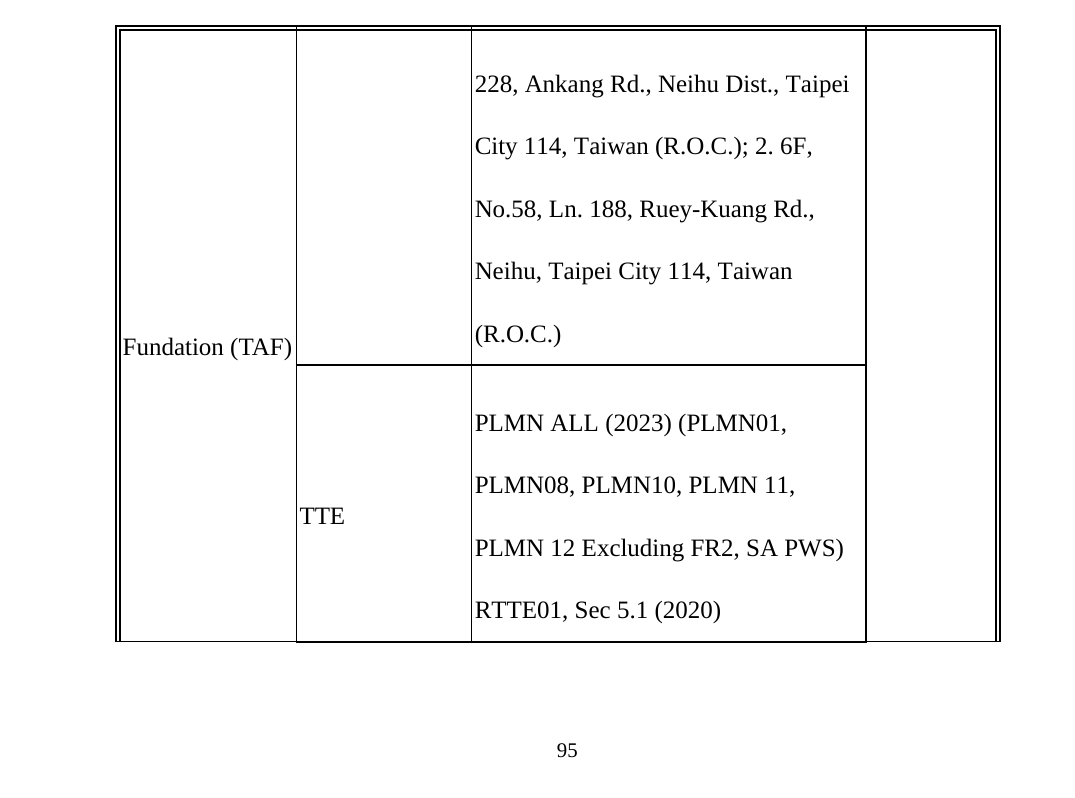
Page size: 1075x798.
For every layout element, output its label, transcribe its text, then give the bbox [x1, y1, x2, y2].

table_cell [297, 31, 471, 364]
table_cell Fundation (TAF) [121, 31, 296, 641]
table_cell TTE [297, 366, 471, 641]
table_cell 228, Ankang Rd., Neihu Dist., Taipei City 114, Taiwan (R.O.C.); 2. 6F, No.58, Ln. 188, Ruey-Kuang Rd., Neihu, Taipei City 114, Taiwan (R.O.C.) [472, 31, 865, 364]
table_cell [867, 31, 995, 641]
table_cell PLMN ALL (2023) (PLMN01, PLMN08, PLMN10, PLMN 11, PLMN 12 Excluding FR2, SA PWS) RTTE01, Sec 5.1 (2020) [472, 366, 865, 641]
